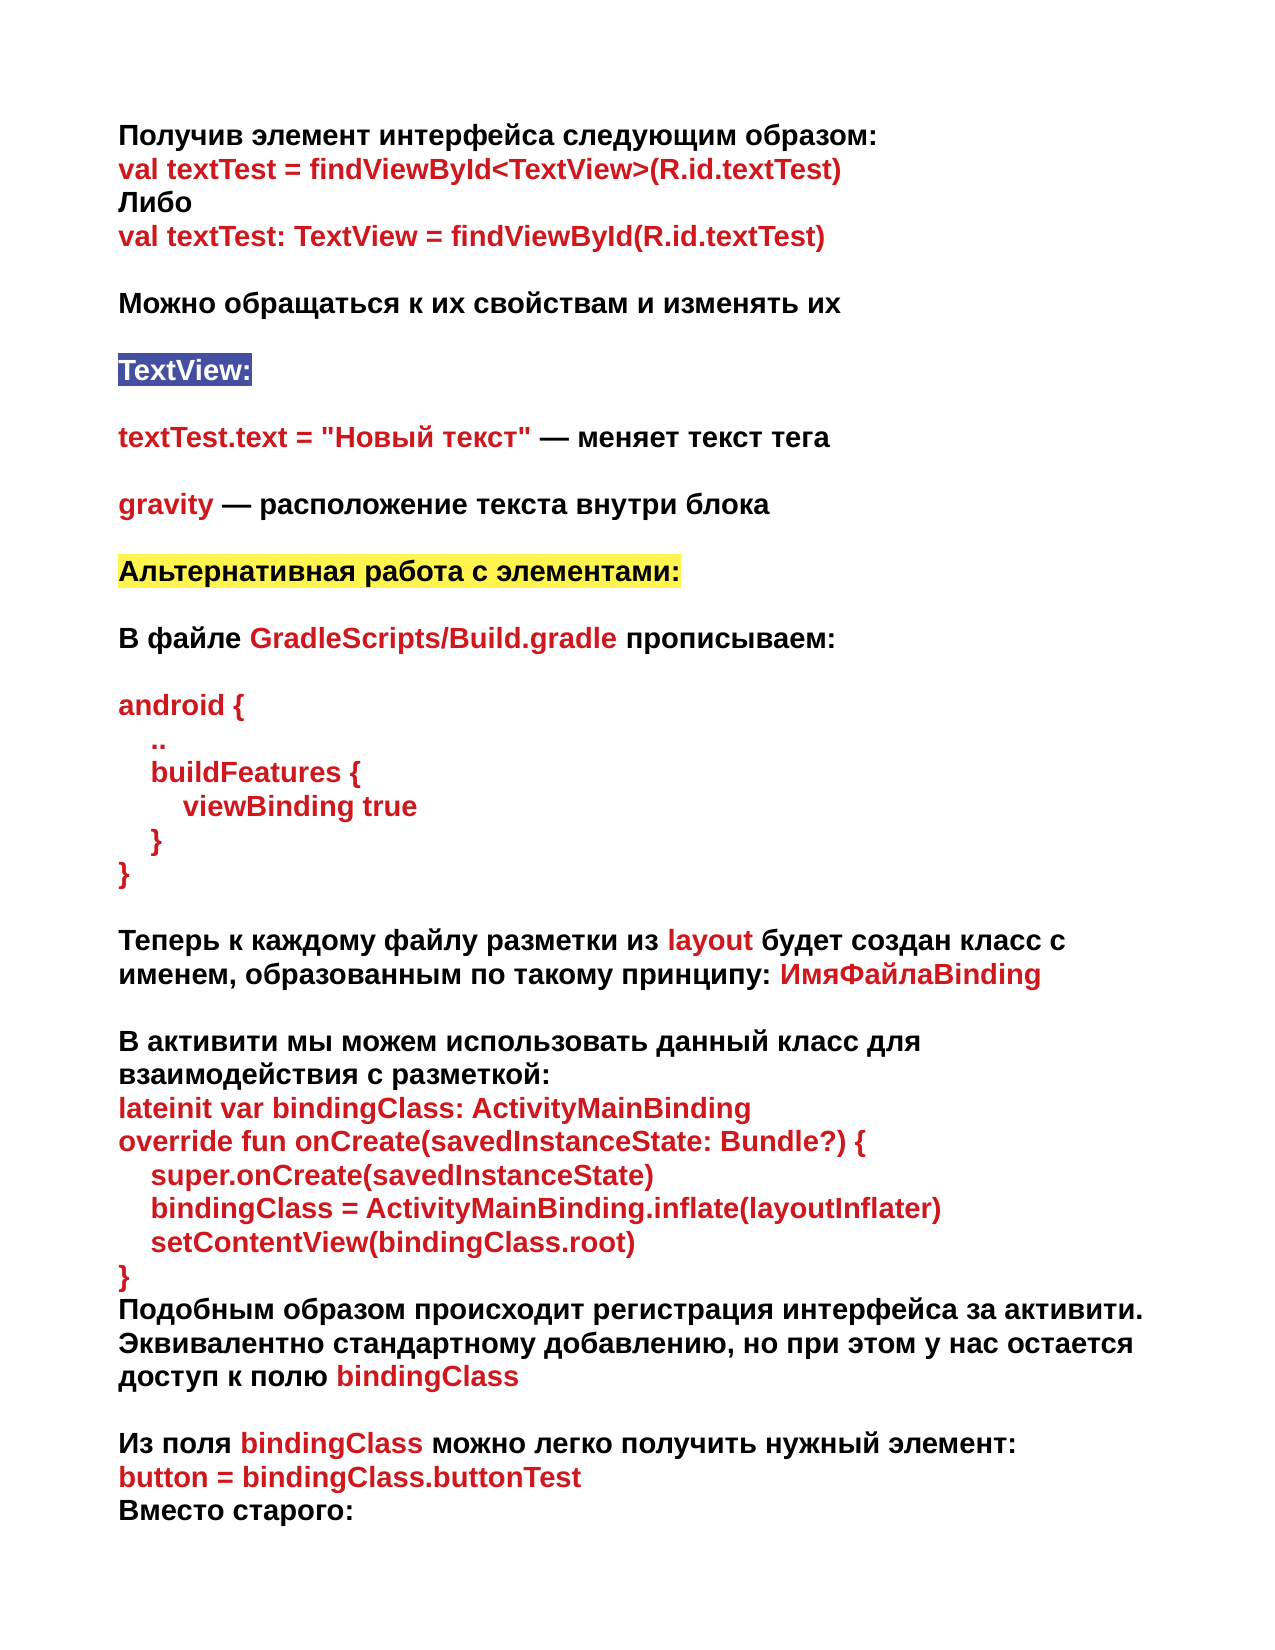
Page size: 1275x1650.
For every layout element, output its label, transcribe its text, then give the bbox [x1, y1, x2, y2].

text Альтернативная работа с элементами: [118, 554, 1157, 588]
text super.onCreate(savedInstanceState) [118, 1158, 1157, 1191]
text android { [118, 688, 1157, 722]
text viewBinding true [118, 789, 1157, 822]
text Из поля bindingClass можно легко получить нужный элемент: [118, 1426, 1157, 1460]
text gravity — расположение текста внутри блока [118, 487, 1157, 521]
text TextView: [118, 353, 1157, 386]
text .. [118, 722, 1157, 755]
text setContentView(bindingClass.root) [118, 1225, 1157, 1258]
text Либо [118, 185, 1157, 219]
text В активити мы можем использовать данный класс для взаимодействия с разметкой: [118, 1024, 1157, 1091]
text button = bindingClass.buttonTest [118, 1460, 1157, 1493]
text buildFeatures { [118, 755, 1157, 789]
text } [118, 1258, 1157, 1292]
text Теперь к каждому файлу разметки из layout будет создан класс с именем, образованным по такому принципу: ИмяФайлаBinding [118, 923, 1157, 990]
text override fun onCreate(savedInstanceState: Bundle?) { [118, 1124, 1157, 1158]
text Подобным образом происходит регистрация интерфейса за активити. Эквивалентно стандартному добавлению, но при этом у нас остается доступ к полю bindingClass [118, 1292, 1157, 1393]
text Можно обращаться к их свойствам и изменять их [118, 286, 1157, 319]
text bindingClass = ActivityMainBinding.inflate(layoutInflater) [118, 1191, 1157, 1225]
text lateinit var bindingClass: ActivityMainBinding [118, 1091, 1157, 1124]
text val textTest = findViewById<TextView>(R.id.textTest) [118, 152, 1157, 185]
text } [118, 856, 1157, 889]
text } [118, 822, 1157, 856]
text textTest.text = "Новый текст" — меняет текст тега [118, 420, 1157, 453]
text Получив элемент интерфейса следующим образом: [118, 118, 1157, 152]
text Вместо старого: [118, 1493, 1157, 1527]
text val textTest: TextView = findViewById(R.id.textTest) [118, 219, 1157, 252]
text В файле GradleScripts/Build.gradle прописываем: [118, 621, 1157, 655]
